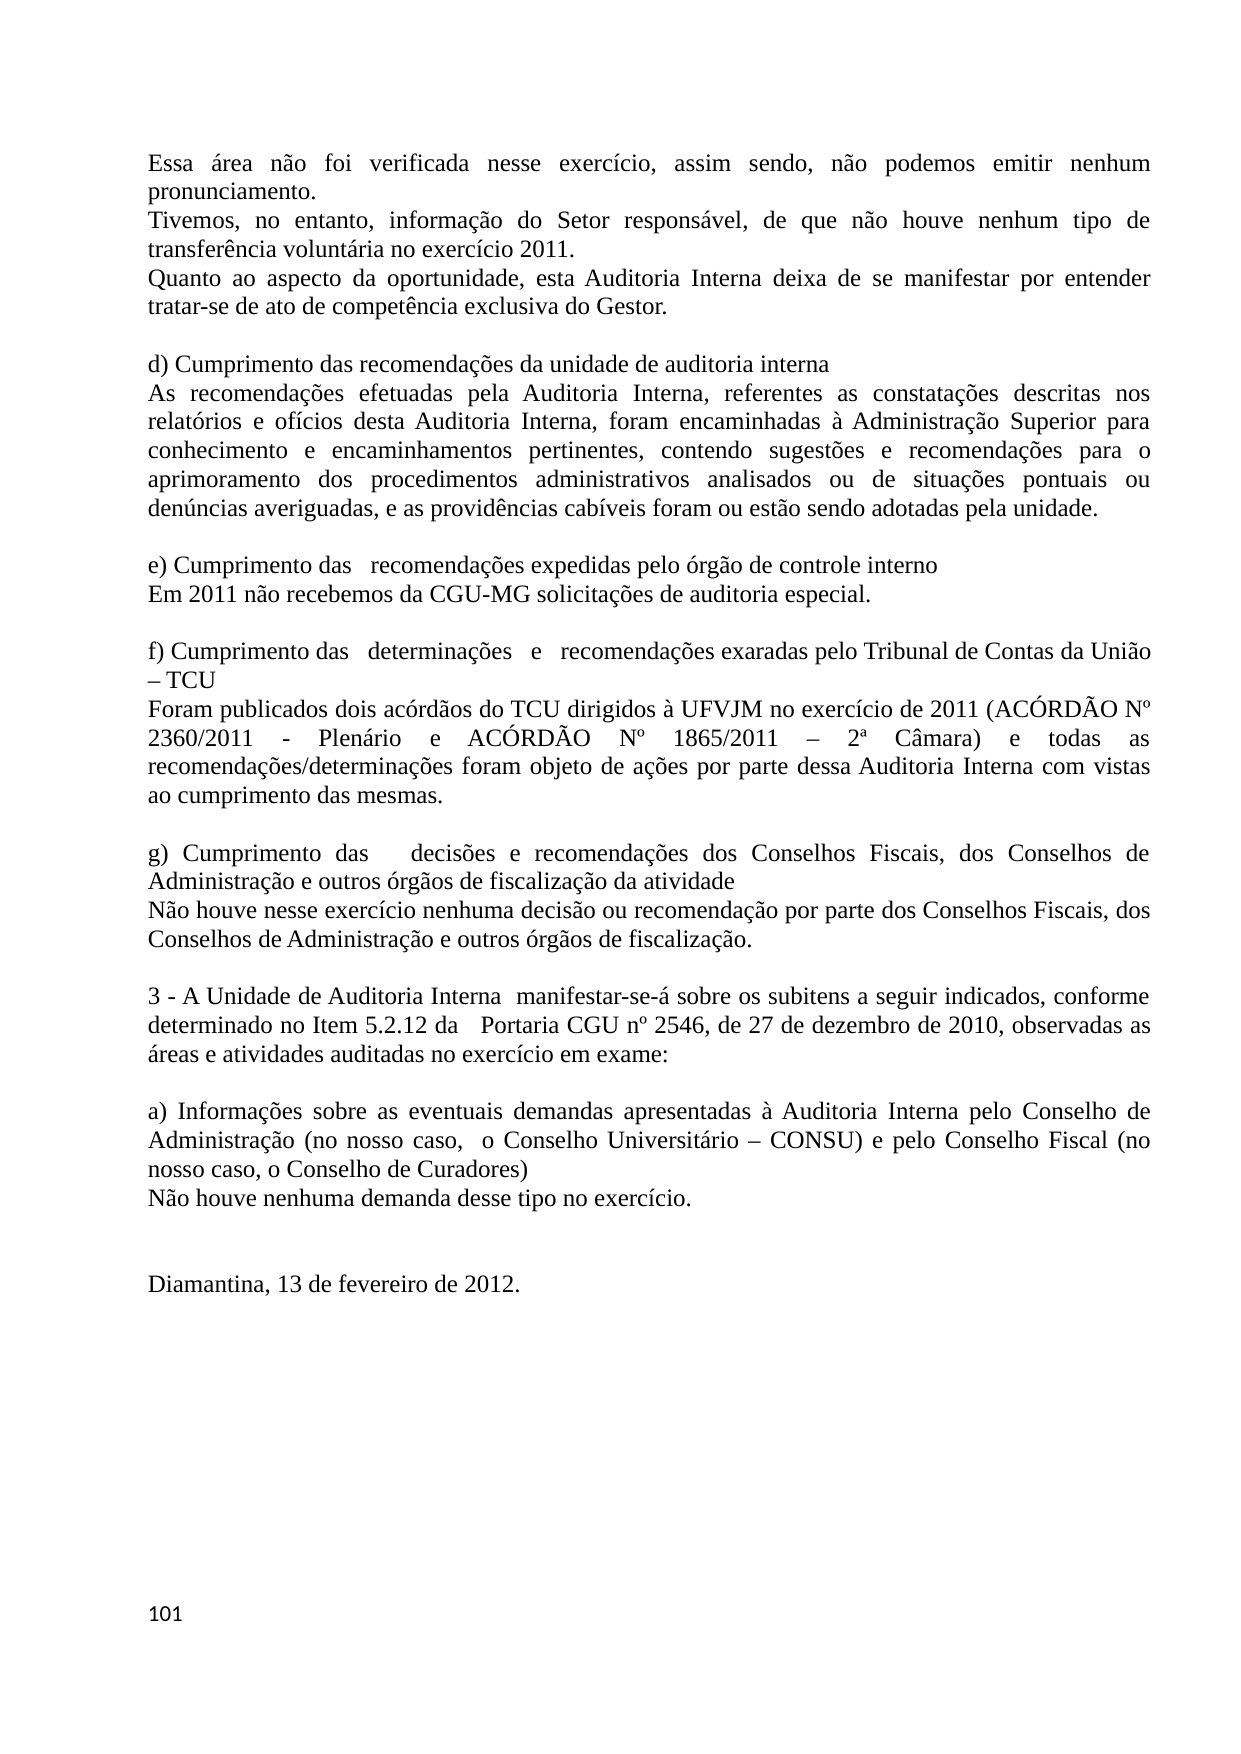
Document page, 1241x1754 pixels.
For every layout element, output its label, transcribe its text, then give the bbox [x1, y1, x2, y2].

text Não houve nesse exercício nenhuma decisão ou recomendação por parte dos Conselhos Fiscais, dos Conselhos de Administração e outros órgãos de fiscalização. [148, 895, 1152, 953]
text e) Cumprimento das recomendações expedidas pelo órgão de controle interno [148, 550, 1152, 579]
text Foram publicados dois acórdãos do TCU dirigidos à UFVJM no exercício de 2011 (ACÓRDÃO Nº 2360/2011 - Plenário e ACÓRDÃO Nº 1865/2011 – 2ª Câmara) e todas as recomendações/determinações foram objeto de ações por parte dessa Auditoria Interna com vistas ao cumprimento das mesmas. [148, 694, 1152, 809]
text As recomendações efetuadas pela Auditoria Interna, referentes as constatações descritas nos relatórios e ofícios desta Auditoria Interna, foram encaminhadas à Administração Superior para conhecimento e encaminhamentos pertinentes, contendo sugestões e recomendações para o aprimoramento dos procedimentos administrativos analisados ou de situações pontuais ou denúncias averiguadas, e as providências cabíveis foram ou estão sendo adotadas pela unidade. [148, 378, 1152, 521]
text f) Cumprimento das determinações e recomendações exaradas pelo Tribunal de Contas da União – TCU [148, 636, 1152, 694]
text 3 - A Unidade de Auditoria Interna manifestar-se-á sobre os subitens a seguir indicados, conforme determinado no Item 5.2.12 da Portaria CGU nº 2546, de 27 de dezembro de 2010, observadas as áreas e atividades auditadas no exercício em exame: [148, 981, 1152, 1068]
text g) Cumprimento das decisões e recomendações dos Conselhos Fiscais, dos Conselhos de Administração e outros órgãos de fiscalização da atividade [148, 838, 1152, 895]
text Essa área não foi verificada nesse exercício, assim sendo, não podemos emitir nenhum pronunciamento. [148, 148, 1152, 205]
text d) Cumprimento das recomendações da unidade de auditoria interna [148, 349, 1152, 378]
text a) Informações sobre as eventuais demandas apresentadas à Auditoria Interna pelo Conselho de Administração (no nosso caso, o Conselho Universitário – CONSU) e pelo Conselho Fiscal (no nosso caso, o Conselho de Curadores) [148, 1096, 1152, 1183]
text Tivemos, no entanto, informação do Setor responsável, de que não houve nenhum tipo de transferência voluntária no exercício 2011. [148, 205, 1152, 263]
text Não houve nenhuma demanda desse tipo no exercício. [148, 1183, 1152, 1211]
text Em 2011 não recebemos da CGU-MG solicitações de auditoria especial. [148, 579, 1152, 608]
text Quanto ao aspecto da oportunidade, esta Auditoria Interna deixa de se manifestar por entender tratar-se de ato de competência exclusiva do Gestor. [148, 263, 1152, 320]
text Diamantina, 13 de fevereiro de 2012. [148, 1269, 1152, 1298]
